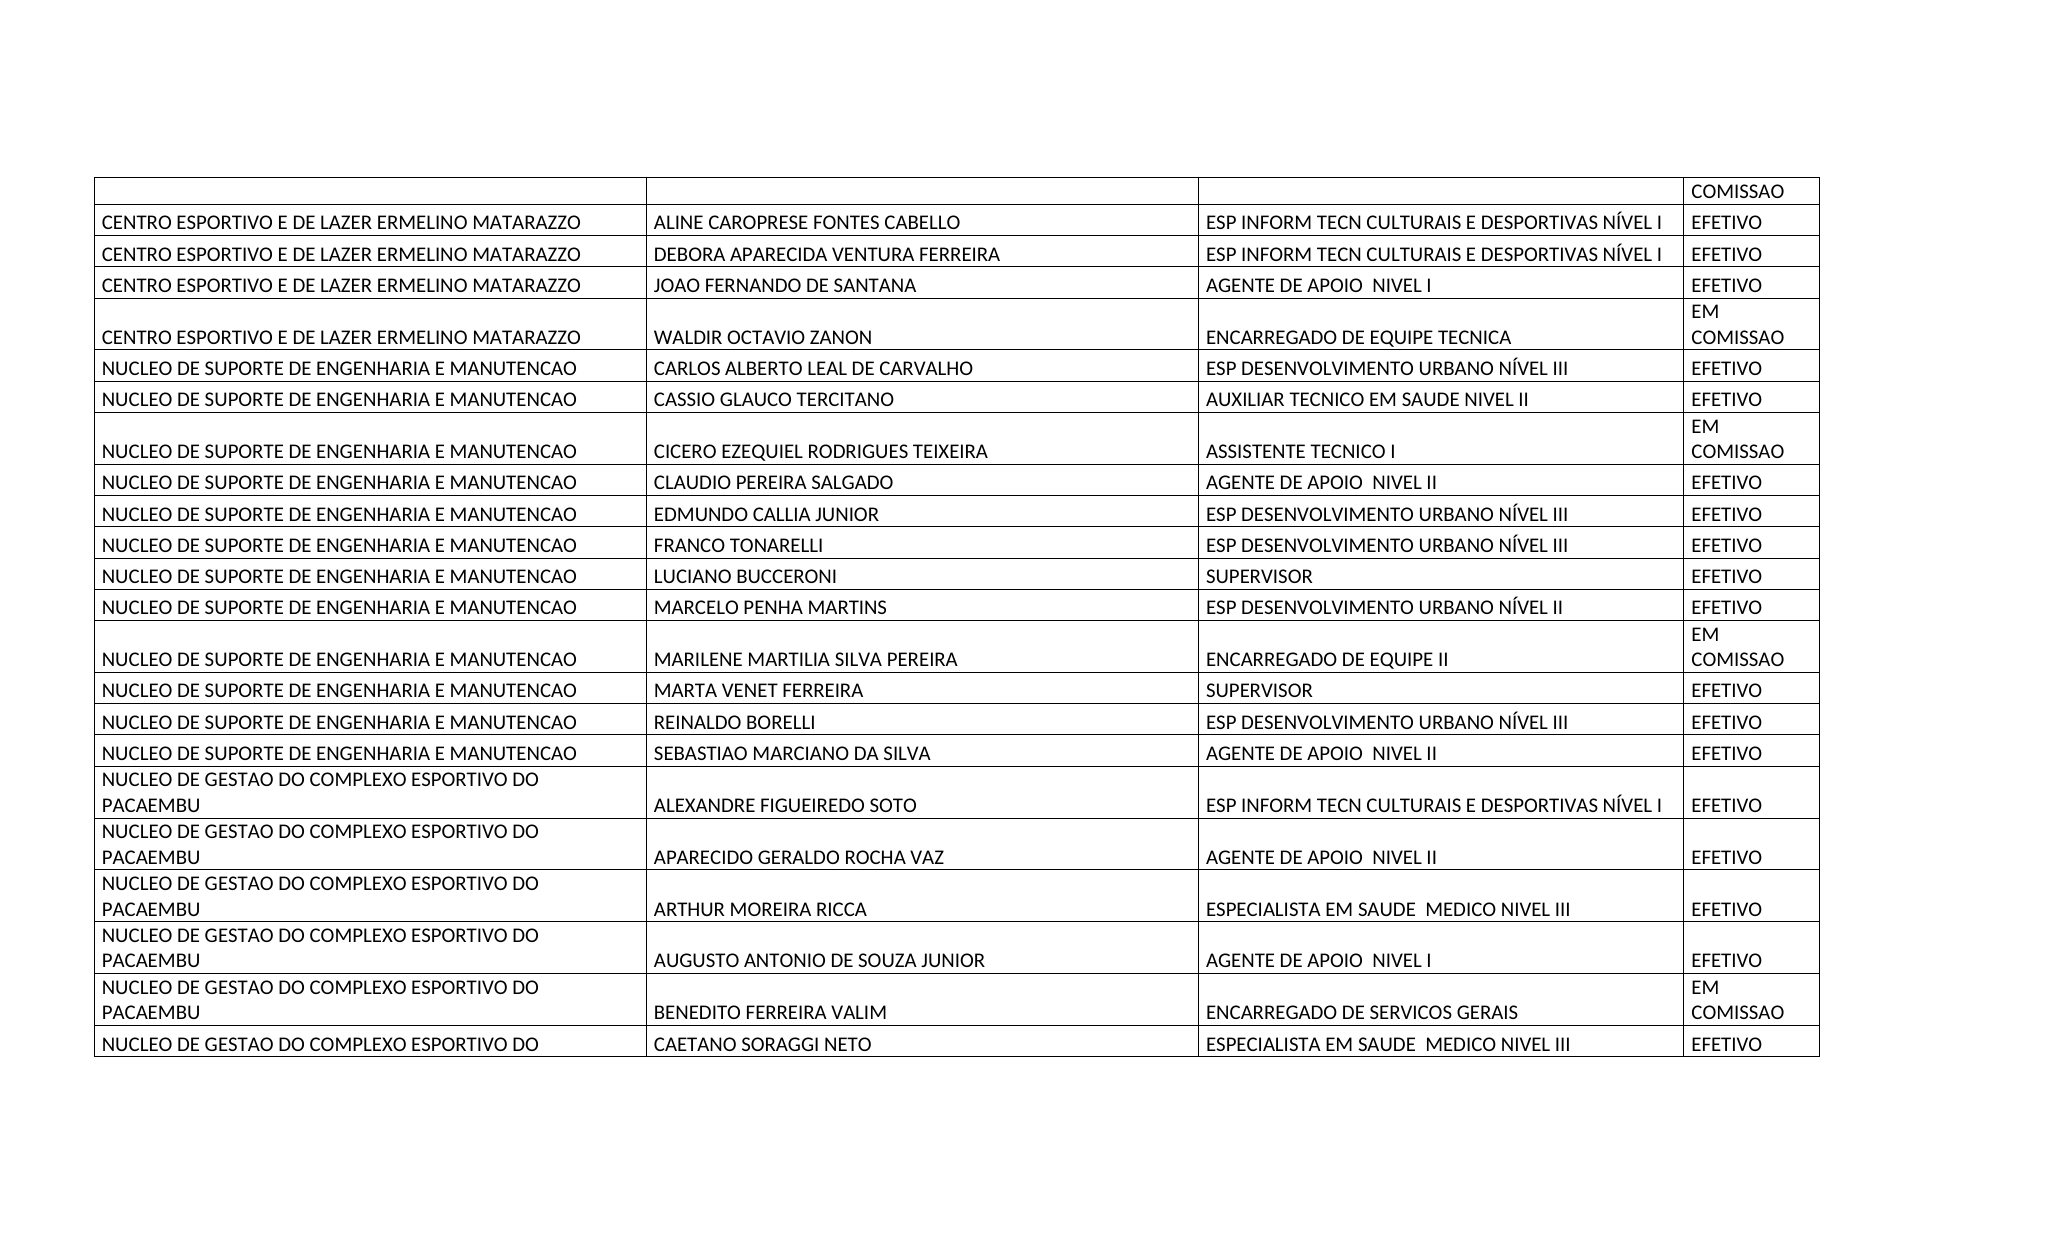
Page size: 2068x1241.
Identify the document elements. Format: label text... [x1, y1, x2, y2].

table_cell CARLOS ALBERTO LEAL DE CARVALHO [647, 350, 1198, 381]
table_cell NUCLEO DE SUPORTE DE ENGENHARIA E MANUTENCAO [95, 673, 646, 703]
table_cell NUCLEO DE GESTAO DO COMPLEXO ESPORTIVO DO PACAEMBU [95, 974, 646, 1025]
table_cell EFETIVO [1684, 559, 1819, 589]
table_cell EM COMISSAO [1684, 621, 1819, 672]
table_cell NUCLEO DE GESTAO DO COMPLEXO ESPORTIVO DO PACAEMBU [95, 819, 646, 869]
table_cell EFETIVO [1684, 1026, 1819, 1056]
table_cell COMISSAO [1684, 178, 1819, 204]
table_cell LUCIANO BUCCERONI [647, 559, 1198, 589]
table_cell NUCLEO DE SUPORTE DE ENGENHARIA E MANUTENCAO [95, 704, 646, 734]
table_cell CAETANO SORAGGI NETO [647, 1026, 1198, 1056]
table_cell ALEXANDRE FIGUEIREDO SOTO [647, 767, 1198, 817]
table_cell MARCELO PENHA MARTINS [647, 590, 1198, 620]
table_cell JOAO FERNANDO DE SANTANA [647, 267, 1198, 297]
table_cell REINALDO BORELLI [647, 704, 1198, 734]
table_cell EFETIVO [1684, 735, 1819, 766]
table_cell CENTRO ESPORTIVO E DE LAZER ERMELINO MATARAZZO [95, 267, 646, 297]
table_cell NUCLEO DE SUPORTE DE ENGENHARIA E MANUTENCAO [95, 527, 646, 557]
table_cell EFETIVO [1684, 704, 1819, 734]
table_cell EFETIVO [1684, 819, 1819, 869]
table_cell APARECIDO GERALDO ROCHA VAZ [647, 819, 1198, 869]
table_cell EFETIVO [1684, 870, 1819, 921]
table_cell EFETIVO [1684, 527, 1819, 557]
table_cell NUCLEO DE SUPORTE DE ENGENHARIA E MANUTENCAO [95, 413, 646, 464]
table_cell EFETIVO [1684, 350, 1819, 381]
table_cell NUCLEO DE GESTAO DO COMPLEXO ESPORTIVO DO PACAEMBU [95, 767, 646, 817]
table_cell DEBORA APARECIDA VENTURA FERREIRA [647, 236, 1198, 266]
table_cell AUXILIAR TECNICO EM SAUDE NIVEL II [1199, 382, 1683, 412]
table_cell NUCLEO DE SUPORTE DE ENGENHARIA E MANUTENCAO [95, 590, 646, 620]
table_cell ESP DESENVOLVIMENTO URBANO NÍVEL III [1199, 496, 1683, 526]
table_cell SEBASTIAO MARCIANO DA SILVA [647, 735, 1198, 766]
table_cell ESP DESENVOLVIMENTO URBANO NÍVEL III [1199, 527, 1683, 557]
table_cell EM COMISSAO [1684, 974, 1819, 1025]
table_cell SUPERVISOR [1199, 673, 1683, 703]
table_cell FRANCO TONARELLI [647, 527, 1198, 557]
table_cell AGENTE DE APOIO NIVEL II [1199, 465, 1683, 495]
table_cell NUCLEO DE SUPORTE DE ENGENHARIA E MANUTENCAO [95, 496, 646, 526]
table_cell EFETIVO [1684, 205, 1819, 235]
table_cell CENTRO ESPORTIVO E DE LAZER ERMELINO MATARAZZO [95, 205, 646, 235]
table_cell CLAUDIO PEREIRA SALGADO [647, 465, 1198, 495]
table_cell NUCLEO DE GESTAO DO COMPLEXO ESPORTIVO DO [95, 1026, 646, 1056]
table_cell ENCARREGADO DE SERVICOS GERAIS [1199, 974, 1683, 1025]
table_cell EFETIVO [1684, 673, 1819, 703]
table_cell ARTHUR MOREIRA RICCA [647, 870, 1198, 921]
table_cell ESP DESENVOLVIMENTO URBANO NÍVEL III [1199, 704, 1683, 734]
table_cell EFETIVO [1684, 465, 1819, 495]
table_cell EDMUNDO CALLIA JUNIOR [647, 496, 1198, 526]
table_cell AGENTE DE APOIO NIVEL I [1199, 922, 1683, 973]
table_cell SUPERVISOR [1199, 559, 1683, 589]
table_cell ENCARREGADO DE EQUIPE TECNICA [1199, 299, 1683, 349]
table_cell EFETIVO [1684, 590, 1819, 620]
table_cell NUCLEO DE GESTAO DO COMPLEXO ESPORTIVO DO PACAEMBU [95, 922, 646, 973]
table_cell [95, 178, 646, 204]
table_cell NUCLEO DE SUPORTE DE ENGENHARIA E MANUTENCAO [95, 559, 646, 589]
table_cell ENCARREGADO DE EQUIPE II [1199, 621, 1683, 672]
table_cell [647, 178, 1198, 204]
table_cell ESP DESENVOLVIMENTO URBANO NÍVEL II [1199, 590, 1683, 620]
table_cell CENTRO ESPORTIVO E DE LAZER ERMELINO MATARAZZO [95, 299, 646, 349]
table_cell EM COMISSAO [1684, 299, 1819, 349]
table_cell ESP INFORM TECN CULTURAIS E DESPORTIVAS NÍVEL I [1199, 205, 1683, 235]
table_cell MARILENE MARTILIA SILVA PEREIRA [647, 621, 1198, 672]
table_cell NUCLEO DE SUPORTE DE ENGENHARIA E MANUTENCAO [95, 465, 646, 495]
table_cell EFETIVO [1684, 922, 1819, 973]
table_cell EFETIVO [1684, 382, 1819, 412]
table_cell EFETIVO [1684, 496, 1819, 526]
table_cell ESP INFORM TECN CULTURAIS E DESPORTIVAS NÍVEL I [1199, 236, 1683, 266]
table_cell NUCLEO DE SUPORTE DE ENGENHARIA E MANUTENCAO [95, 350, 646, 381]
table_cell [1199, 178, 1683, 204]
table_cell NUCLEO DE SUPORTE DE ENGENHARIA E MANUTENCAO [95, 735, 646, 766]
table_cell ESPECIALISTA EM SAUDE MEDICO NIVEL III [1199, 1026, 1683, 1056]
table_cell EFETIVO [1684, 236, 1819, 266]
table_cell ESP DESENVOLVIMENTO URBANO NÍVEL III [1199, 350, 1683, 381]
table_cell CICERO EZEQUIEL RODRIGUES TEIXEIRA [647, 413, 1198, 464]
table_cell WALDIR OCTAVIO ZANON [647, 299, 1198, 349]
table_cell ESP INFORM TECN CULTURAIS E DESPORTIVAS NÍVEL I [1199, 767, 1683, 817]
table_cell ASSISTENTE TECNICO I [1199, 413, 1683, 464]
table_cell BENEDITO FERREIRA VALIM [647, 974, 1198, 1025]
table_cell CASSIO GLAUCO TERCITANO [647, 382, 1198, 412]
table_cell EFETIVO [1684, 267, 1819, 297]
table_cell ESPECIALISTA EM SAUDE MEDICO NIVEL III [1199, 870, 1683, 921]
table_cell NUCLEO DE SUPORTE DE ENGENHARIA E MANUTENCAO [95, 621, 646, 672]
table_cell ALINE CAROPRESE FONTES CABELLO [647, 205, 1198, 235]
table_cell EM COMISSAO [1684, 413, 1819, 464]
table_cell AGENTE DE APOIO NIVEL II [1199, 819, 1683, 869]
table_cell AGENTE DE APOIO NIVEL II [1199, 735, 1683, 766]
table_cell EFETIVO [1684, 767, 1819, 817]
table_cell CENTRO ESPORTIVO E DE LAZER ERMELINO MATARAZZO [95, 236, 646, 266]
table_cell AGENTE DE APOIO NIVEL I [1199, 267, 1683, 297]
table_cell NUCLEO DE GESTAO DO COMPLEXO ESPORTIVO DO PACAEMBU [95, 870, 646, 921]
table_cell AUGUSTO ANTONIO DE SOUZA JUNIOR [647, 922, 1198, 973]
table_cell NUCLEO DE SUPORTE DE ENGENHARIA E MANUTENCAO [95, 382, 646, 412]
table_cell MARTA VENET FERREIRA [647, 673, 1198, 703]
